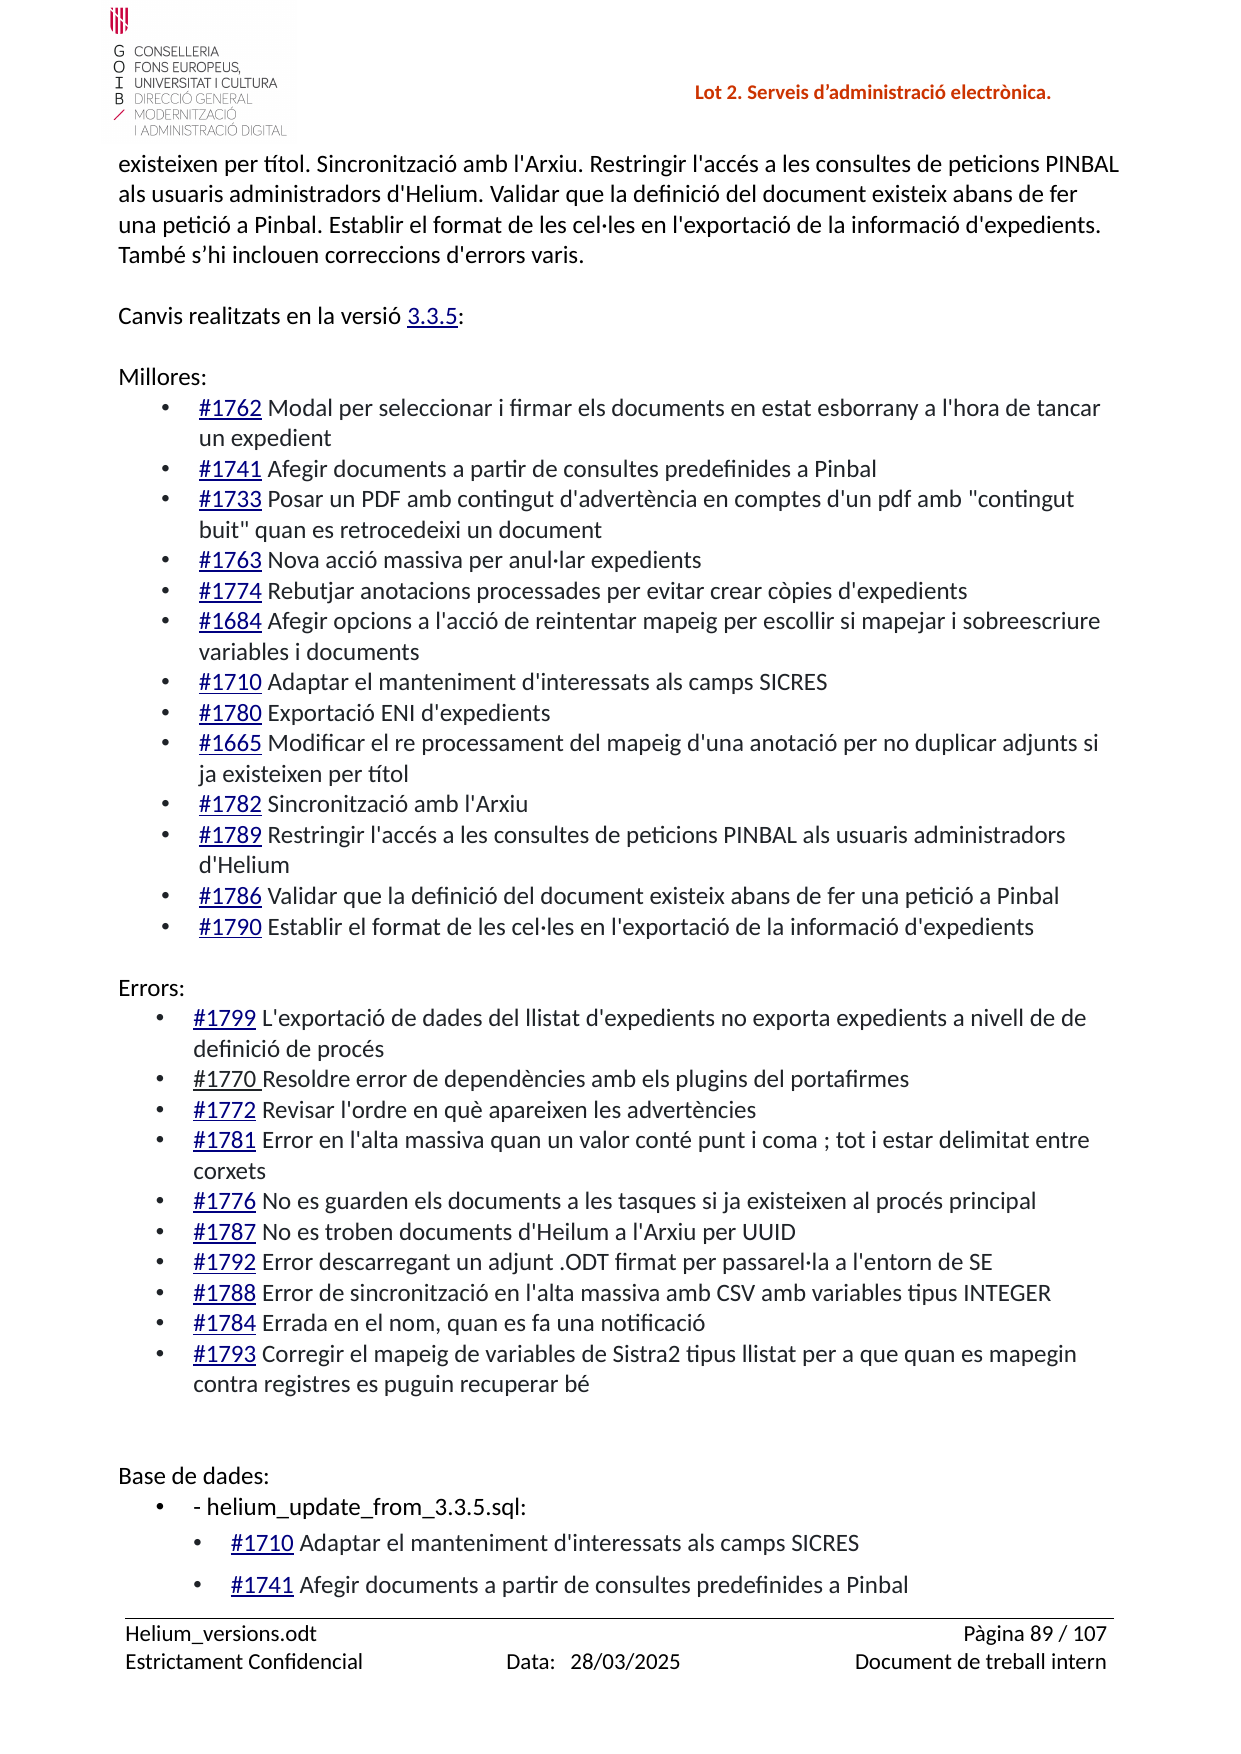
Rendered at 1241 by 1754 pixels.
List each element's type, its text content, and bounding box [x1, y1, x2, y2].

list #1787 No es troben documents d'Heilum a l'Arxiu per UUID [156, 1216, 1122, 1246]
text existeixen per títol. Sincronització amb l'Arxiu. Restringir l'accés a les consultes de peticions PINBAL als usuaris administradors d'Helium. Validar que la definició del document existeix abans de fer una petició a Pinbal. Establir el format de les cel·les en l'exportació de la informació d'expedients. També s’hi inclouen correccions d'errors varis. [118, 148, 1122, 270]
list #1782 Sincronització amb l'Arxiu [161, 789, 1122, 819]
list #1763 Nova acció massiva per anul·lar expedients [161, 544, 1122, 575]
list #1770 Resoldre error de dependències amb els plugins del portafirmes [156, 1063, 1122, 1094]
list #1799 L'exportació de dades del llistat d'expedients no exporta expedients a nivell de de definició de procés [156, 1002, 1122, 1063]
list #1790 Establir el format de les cel·les en l'exportació de la informació d'expedients [161, 911, 1122, 941]
list #1733 Posar un PDF amb contingut d'advertència en comptes d'un pdf amb "contingut buit" quan es retrocedeixi un document [161, 483, 1122, 544]
list #1780 Exportació ENI d'expedients [161, 697, 1122, 728]
list #1788 Error de sincronització en l'alta massiva amb CSV amb variables tipus INTEGER [156, 1277, 1122, 1307]
text Base de dades: [118, 1460, 1122, 1491]
list #1665 Modificar el re processament del mapeig d'una anotació per no duplicar adjunts si ja existeixen per títol [161, 728, 1122, 789]
list #1793 Corregir el mapeig de variables de Sistra2 tipus llistat per a que quan es mapegin contra registres es puguin recuperar bé [156, 1338, 1122, 1399]
list #1710 Adaptar el manteniment d'interessats als camps SICRES [161, 667, 1122, 697]
list #1781 Error en l'alta massiva quan un valor conté punt i coma ; tot i estar delimitat entre corxets [156, 1124, 1122, 1185]
list #1741 Afegir documents a partir de consultes predefinides a Pinbal [193, 1569, 1122, 1600]
list #1784 Errada en el nom, quan es fa una notificació [156, 1307, 1122, 1338]
picture [100, 0, 297, 144]
list #1776 No es guarden els documents a les tasques si ja existeixen al procés principal [156, 1185, 1122, 1216]
list #1772 Revisar l'ordre en què apareixen les advertències [156, 1094, 1122, 1124]
list #1789 Restringir l'accés a les consultes de peticions PINBAL als usuaris administradors d'Helium [161, 819, 1122, 880]
list #1792 Error descarregant un adjunt .ODT firmat per passarel·la a l'entorn de SE [156, 1246, 1122, 1277]
text Canvis realitzats en la versió 3.3.5: [118, 300, 1122, 331]
list #1684 Afegir opcions a l'acció de reintentar mapeig per escollir si mapejar i sobreescriure variables i documents [161, 606, 1122, 667]
list #1786 Validar que la definició del document existeix abans de fer una petició a Pinbal [161, 880, 1122, 911]
text Millores: [118, 361, 1122, 392]
text Errors: [118, 972, 1122, 1002]
list #1762 Modal per seleccionar i firmar els documents en estat esborrany a l'hora de tancar un expedient [161, 392, 1122, 453]
list #1741 Afegir documents a partir de consultes predefinides a Pinbal [161, 453, 1122, 483]
list #1710 Adaptar el manteniment d'interessats als camps SICRES [193, 1527, 1122, 1558]
list - helium_update_from_3.3.5.sql: [156, 1491, 1122, 1521]
list #1774 Rebutjar anotacions processades per evitar crear còpies d'expedients [161, 575, 1122, 606]
